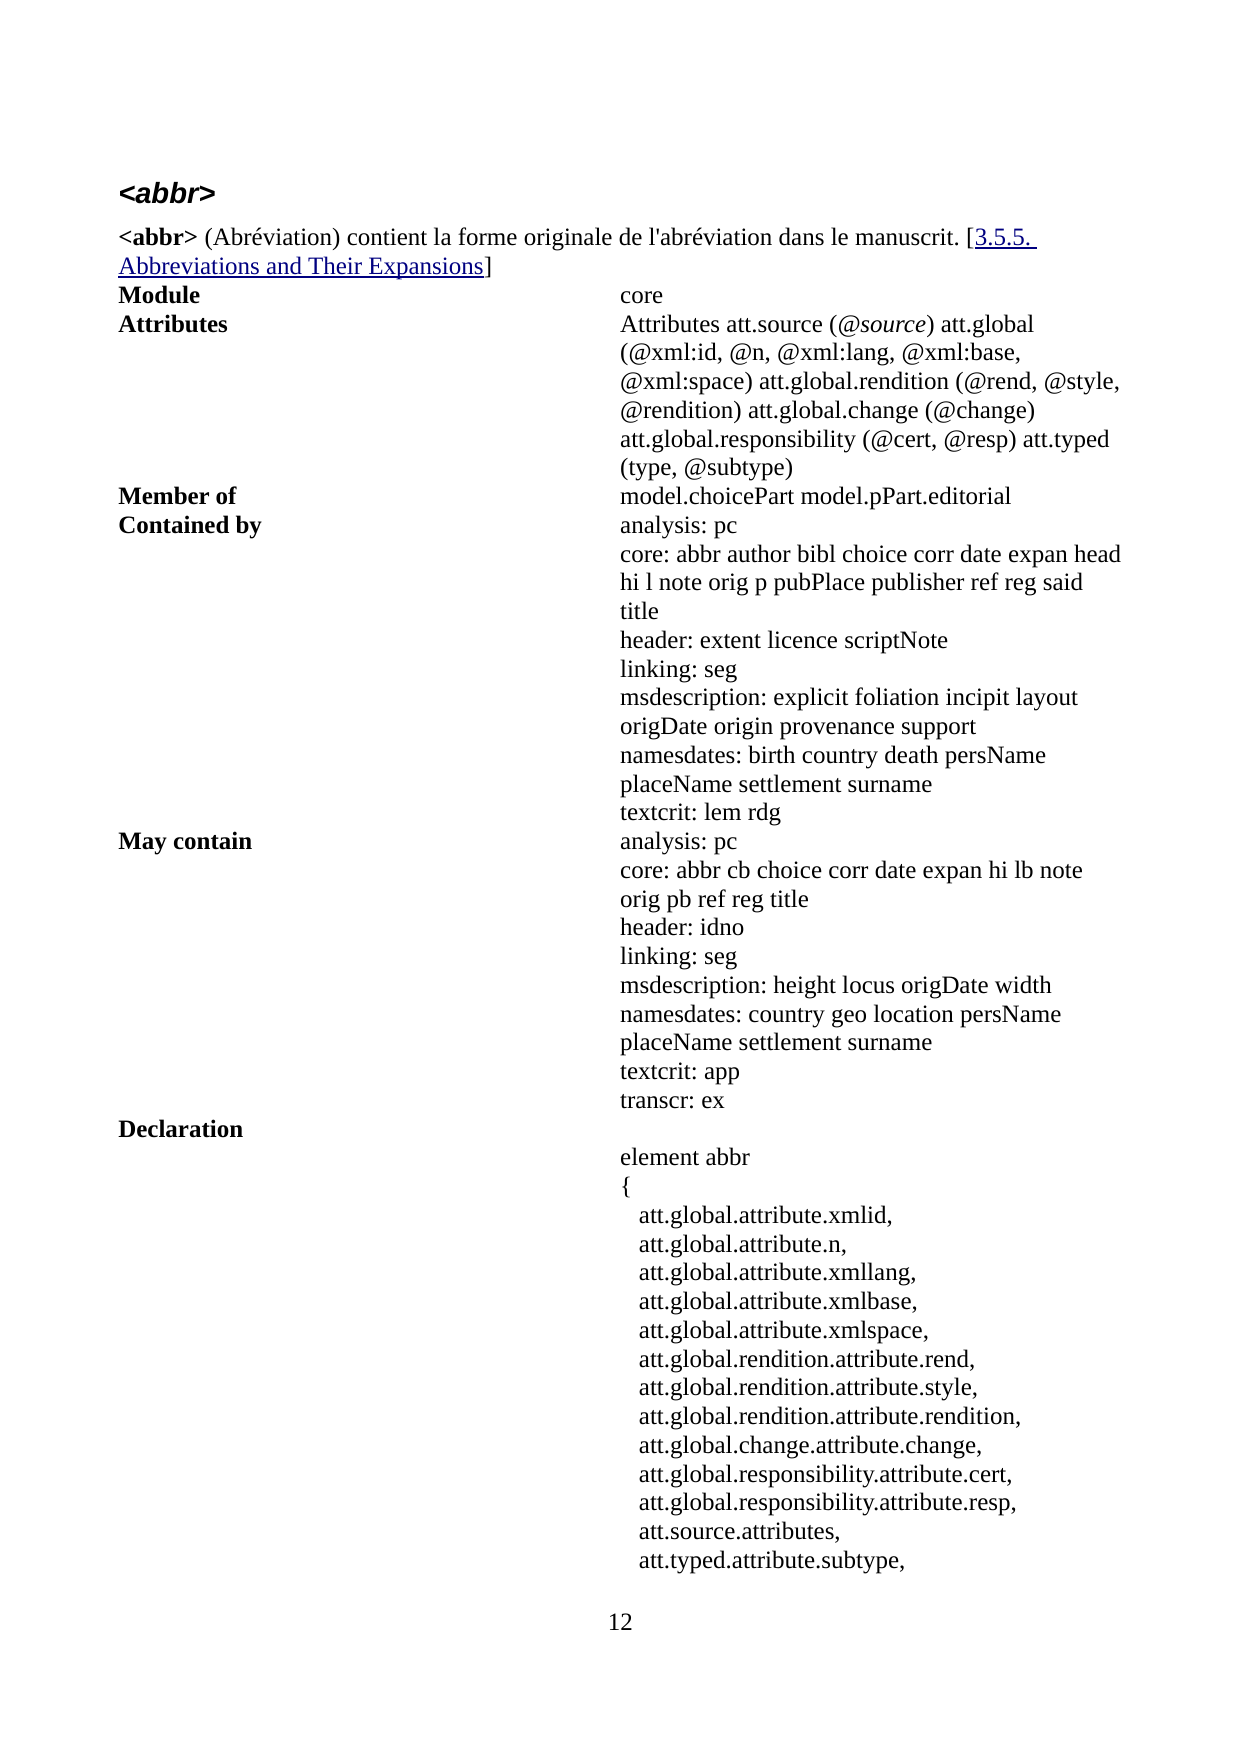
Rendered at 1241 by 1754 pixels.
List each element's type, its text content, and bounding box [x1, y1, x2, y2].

table_cell Contained by [118, 510, 620, 826]
table_cell analysis: pc core: abbr cb choice corr date expan hi lb note orig pb ref reg title header: idno linking: seg msdescription: height locus origDate width namesdates: country geo location persName placeName settlement surname textcrit: app transcr: ex [620, 826, 1122, 1114]
table_cell analysis: pc core: abbr author bibl choice corr date expan head hi l note orig p pubPlace publisher ref reg said title header: extent licence scriptNote linking: seg msdescription: explicit foliation incipit layout origDate origin provenance support namesdates: birth country death persName placeName settlement surname textcrit: lem rdg [620, 510, 1122, 826]
table_cell Member of [118, 481, 620, 510]
table_cell element abbr { att.global.attribute.xmlid, att.global.attribute.n, att.global.attribute.xmllang, att.global.attribute.xmlbase, att.global.attribute.xmlspace, att.global.rendition.attribute.rend, att.global.rendition.attribute.style, att.global.rendition.attribute.rendition, att.global.change.attribute.change, att.global.responsibility.attribute.cert, att.global.responsibility.attribute.resp, att.source.attributes, att.typed.attribute.subtype, [620, 1114, 1122, 1574]
table_cell Attributes [118, 309, 620, 481]
subtitle <abbr> [118, 176, 1122, 210]
table_header <abbr> (Abréviation) contient la forme originale de l'abréviation dans le manuscrit. [3.5.5. Abbreviations and Their Expansions] [118, 223, 1122, 280]
table_cell Module [118, 280, 620, 309]
table_cell core [620, 280, 1122, 309]
table_cell May contain [118, 826, 620, 1114]
table_cell Attributes att.source (@source) att.global (@xml:id, @n, @xml:lang, @xml:base, @xml:space) att.global.rendition (@rend, @style, @rendition) att.global.change (@change) att.global.responsibility (@cert, @resp) att.typed (type, @subtype) [620, 309, 1122, 481]
table_cell model.choicePart model.pPart.editorial [620, 481, 1122, 510]
table_cell Declaration [118, 1114, 620, 1574]
